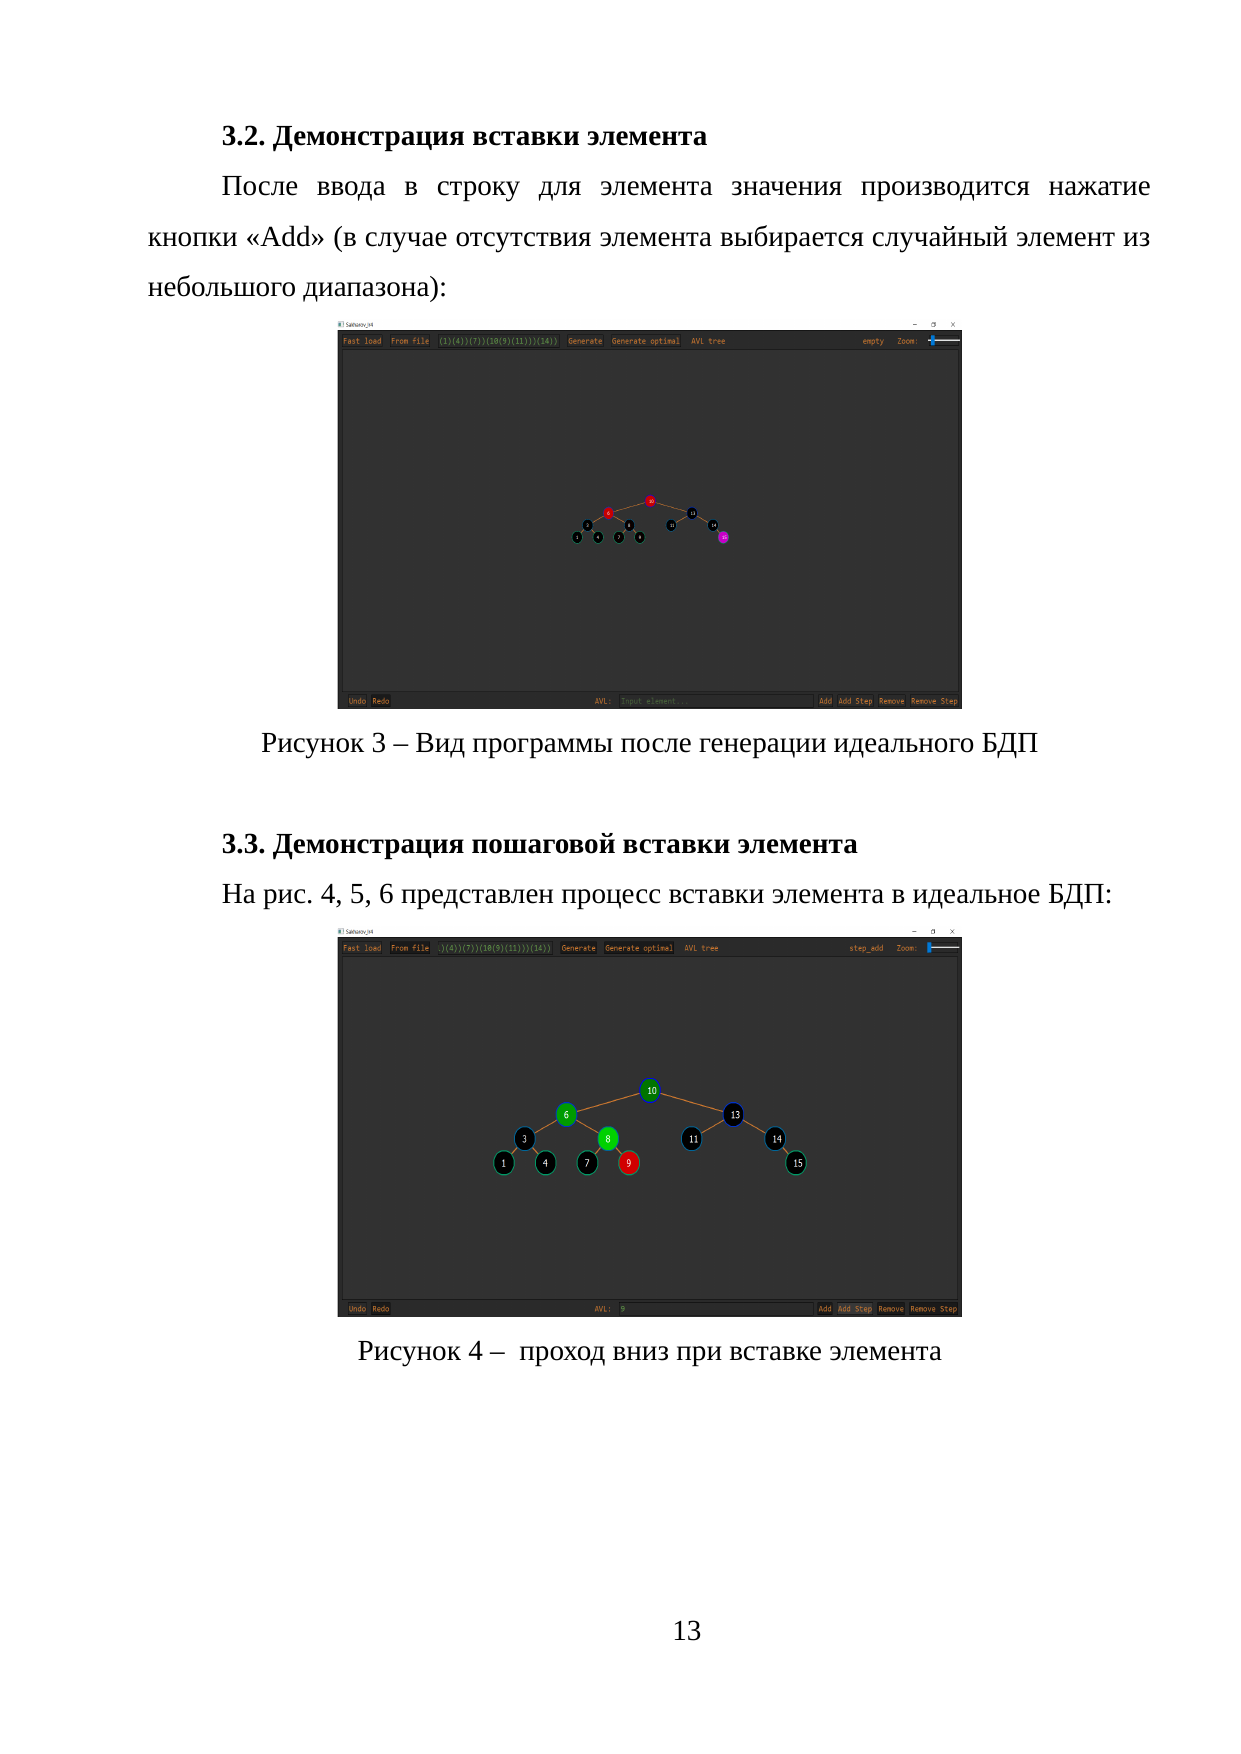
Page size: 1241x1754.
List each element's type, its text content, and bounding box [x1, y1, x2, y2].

text Рисунок 4 – проход вниз при вставке элемента [148, 1333, 1152, 1367]
text На рис. 4, 5, 6 представлен процесс вставки элемента в идеальное БДП: [148, 877, 1152, 910]
subtitle 3.2. Демонстрация вставки элемента [148, 118, 1152, 152]
subtitle 3.3. Демонстрация пошаговой вставки элемента [148, 826, 1152, 860]
text Рисунок 3 – Вид программы после генерации идеального БДП [148, 726, 1152, 759]
text После ввода в строку для элемента значения производится нажатие кнопки «Add» (в случае отсутствия элемента выбирается случайный элемент из небольшого диапазона): [148, 168, 1152, 303]
